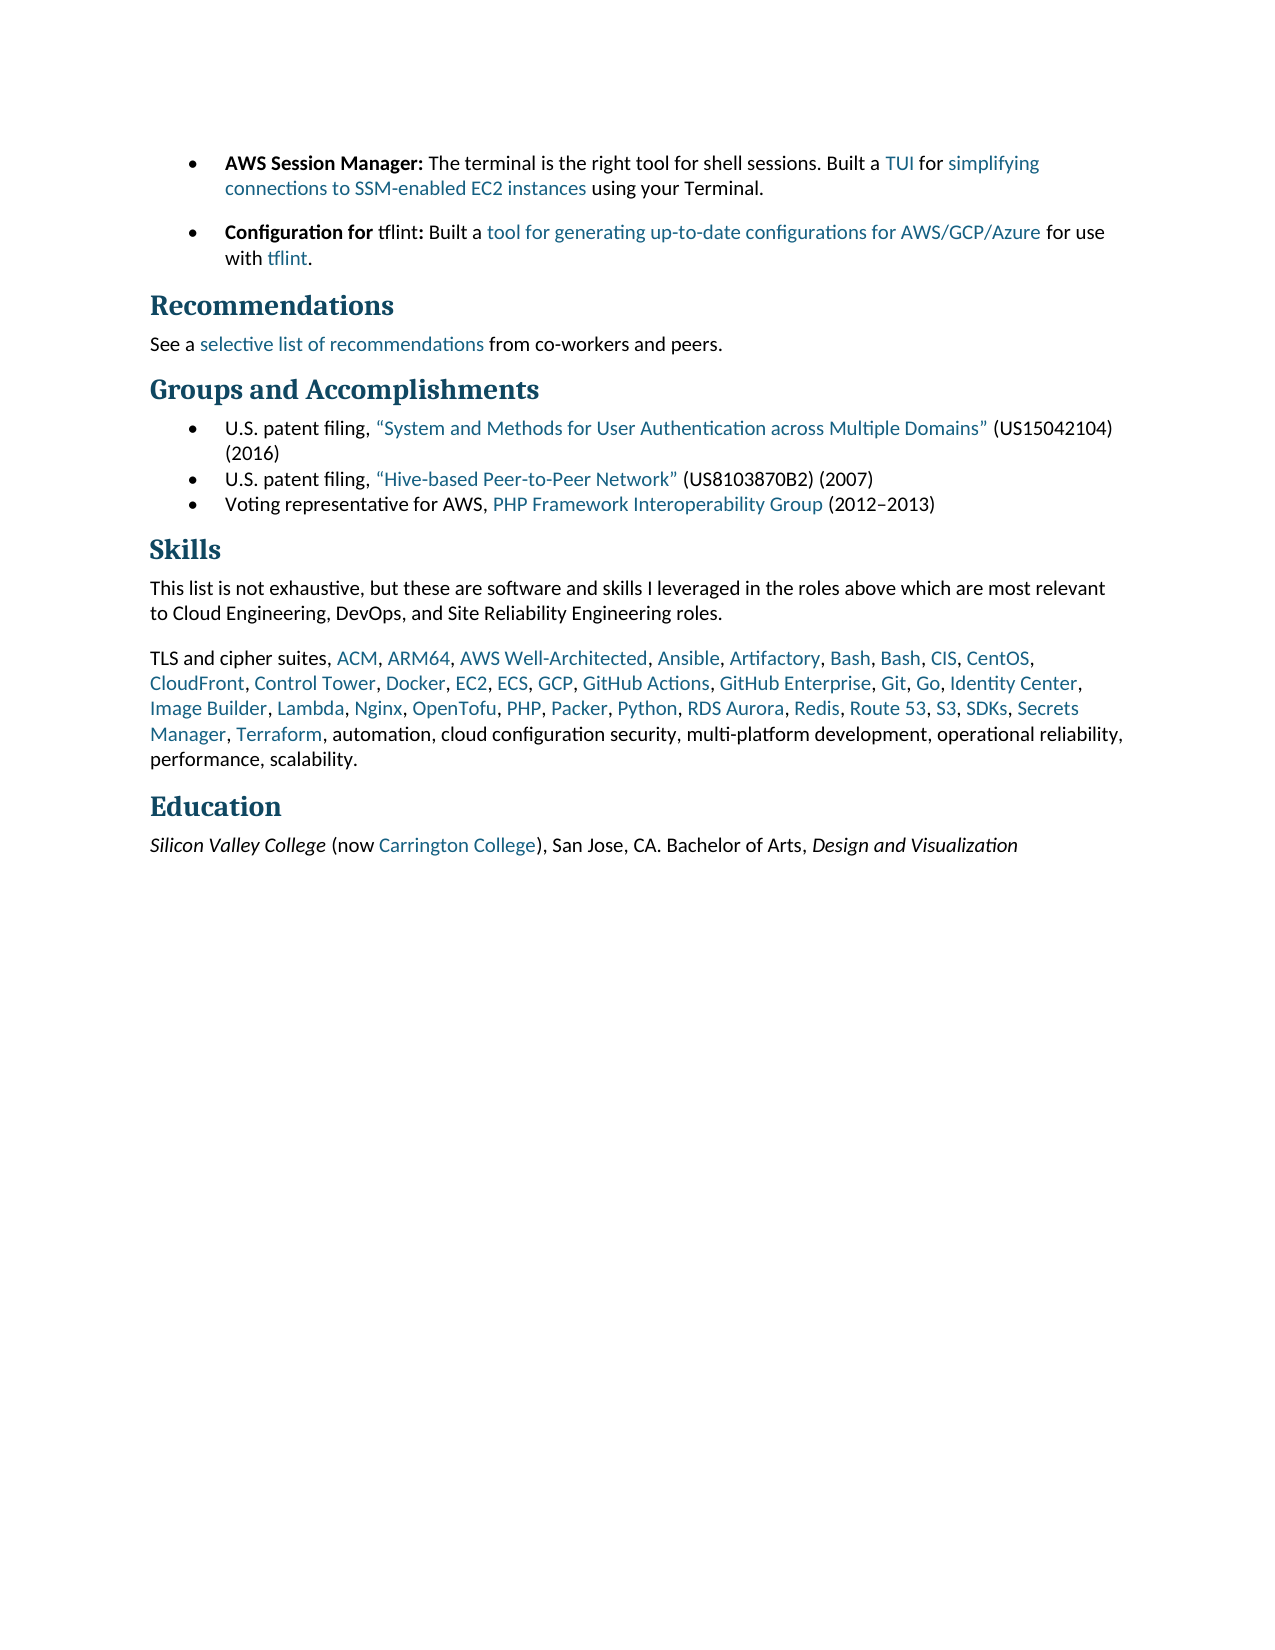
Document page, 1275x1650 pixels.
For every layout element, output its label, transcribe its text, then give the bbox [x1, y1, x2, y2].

list U.S. patent filing, “System and Methods for User Authentication across Multiple Domains” (US15042104) (2016) [187, 415, 1125, 466]
subtitle Recommendations [150, 289, 1125, 323]
subtitle Education [150, 791, 1125, 824]
text This list is not exhaustive, but these are software and skills I leveraged in the roles above which are most relevant to Cloud Engineering, DevOps, and Site Reliability Engineering roles. [150, 575, 1125, 626]
subtitle Groups and Accomplishments [150, 373, 1125, 407]
list Configuration for tflint: Built a tool for generating up-to-date configurations for AWS/GCP/Azure for use with tflint. [187, 219, 1125, 270]
text TLS and cipher suites, ACM, ARM64, AWS Well-Architected, Ansible, Artifactory, Bash, Bash, CIS, CentOS, CloudFront, Control Tower, Docker, EC2, ECS, GCP, GitHub Actions, GitHub Enterprise, Git, Go, Identity Center, Image Builder, Lambda, Nginx, OpenTofu, PHP, Packer, Python, RDS Aurora, Redis, Route 53, S3, SDKs, Secrets Manager, Terraform, automation, cloud configuration security, multi-platform development, operational reliability, performance, scalability. [150, 645, 1125, 772]
subtitle Skills [150, 533, 1125, 567]
text See a selective list of recommendations from co-workers and peers. [150, 331, 1125, 356]
list AWS Session Manager: The terminal is the right tool for shell sessions. Built a TUI for simplifying connections to SSM-enabled EC2 instances using your Terminal. [187, 150, 1125, 201]
list U.S. patent filing, “Hive-based Peer-to-Peer Network” (US8103870B2) (2007) [187, 466, 1125, 491]
list Voting representative for AWS, PHP Framework Interoperability Group (2012–2013) [187, 491, 1125, 517]
text Silicon Valley College (now Carrington College), San Jose, CA. Bachelor of Arts, Design and Visualization [150, 832, 1125, 858]
